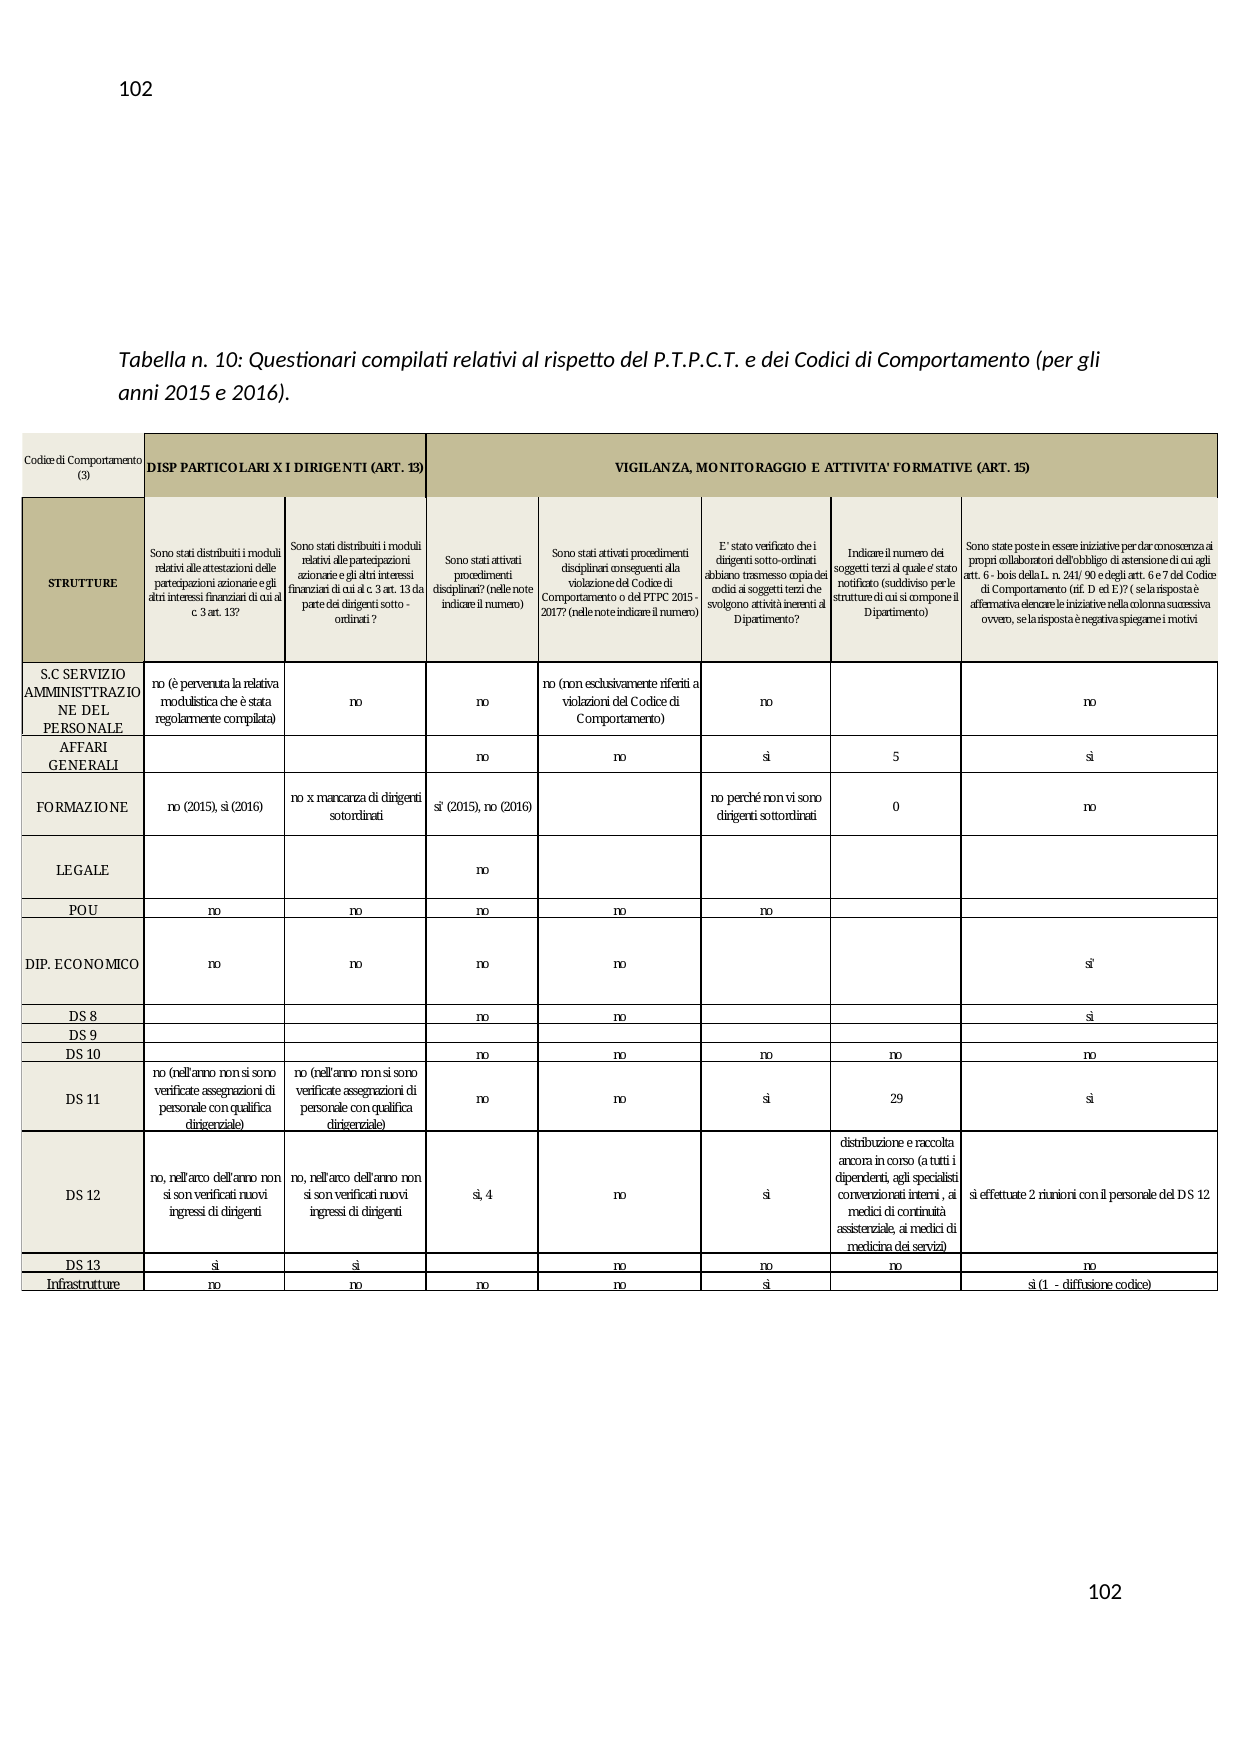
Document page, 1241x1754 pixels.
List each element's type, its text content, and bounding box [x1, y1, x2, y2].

text Tabella n. 10: Questionari compilati relativi al rispetto del P.T.P.C.T. e dei Codici di Comportamento (per gli anni 2015 e 2016). [118, 345, 1122, 406]
